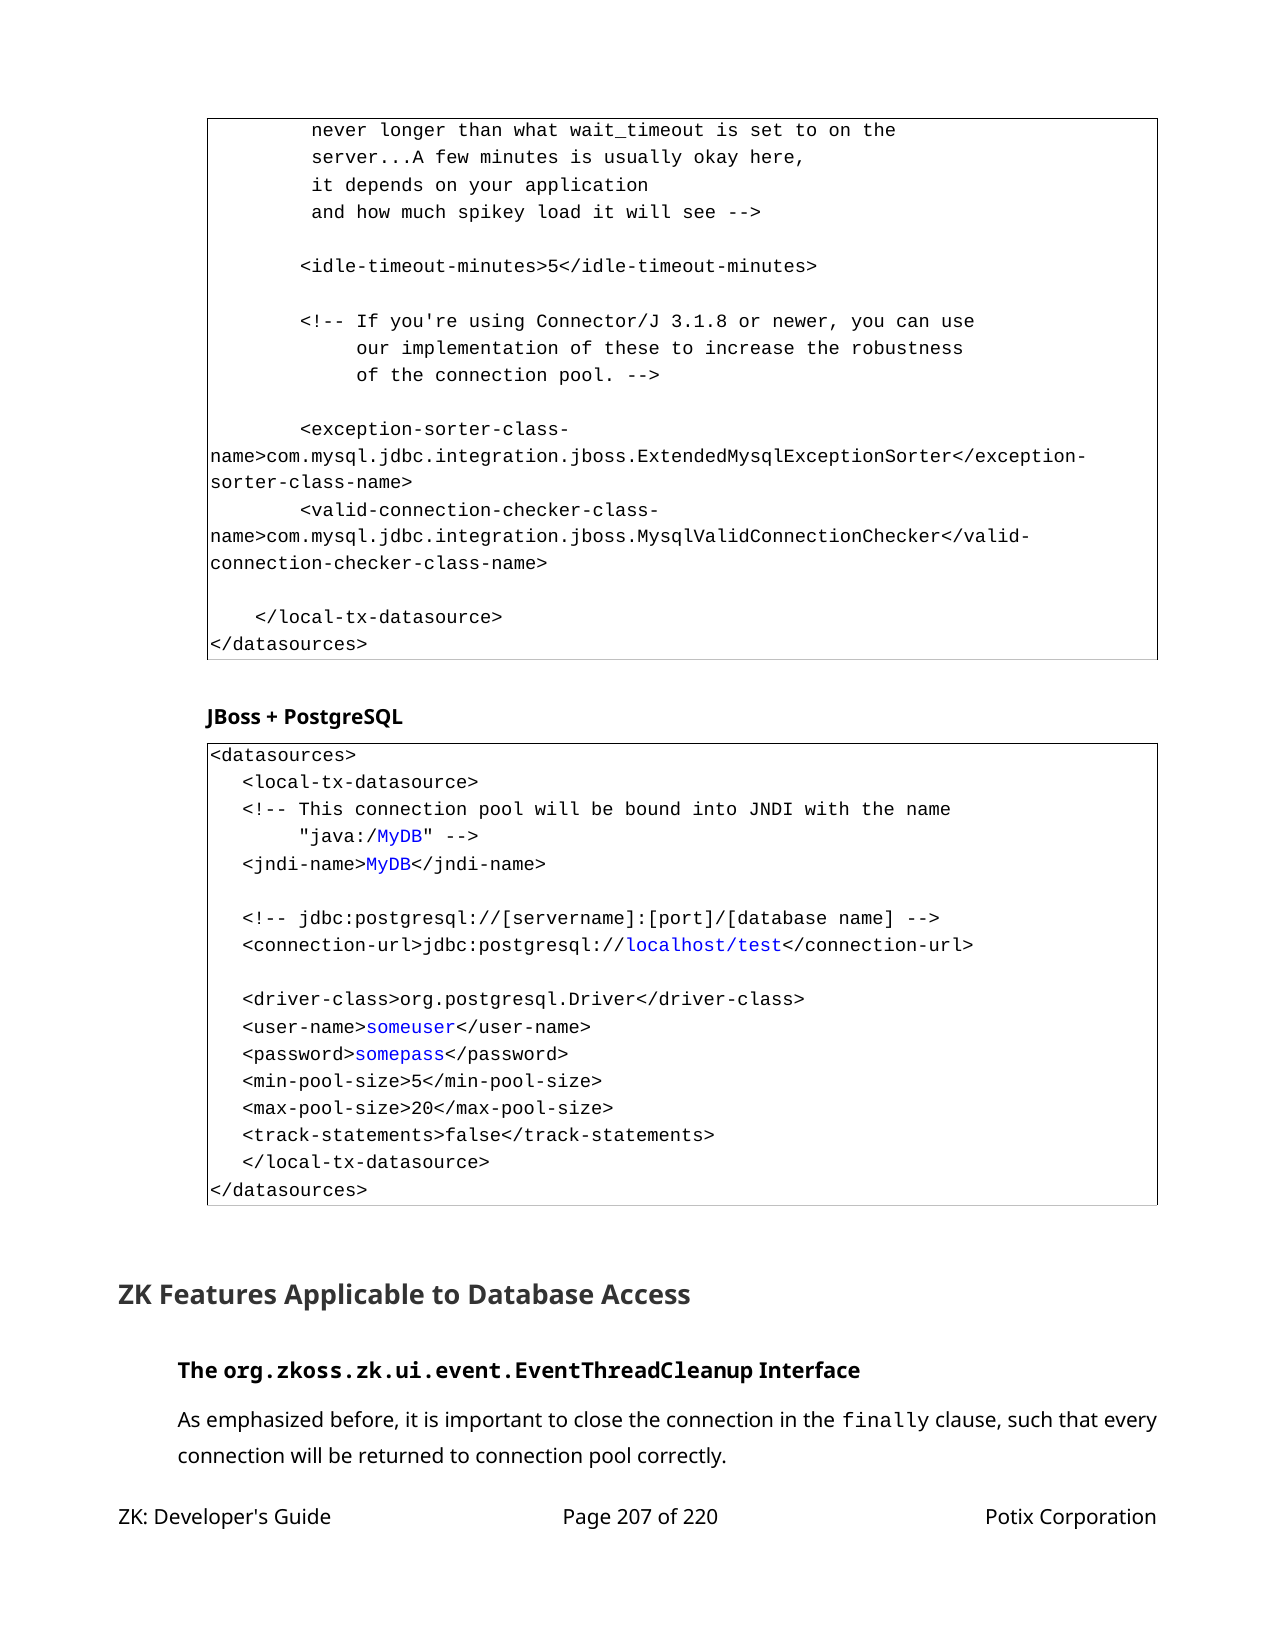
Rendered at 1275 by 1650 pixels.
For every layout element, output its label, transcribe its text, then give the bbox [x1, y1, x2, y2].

text <password>somepass</password> [208, 1042, 1157, 1066]
text <jndi-name>MyDB</jndi-name> [208, 851, 1157, 876]
text of the connection pool. --> [208, 363, 1157, 387]
text <user-name>someuser</user-name> [208, 1014, 1157, 1039]
text <!-- This connection pool will be bound into JNDI with the name [208, 797, 1157, 821]
text <track-statements>false</track-statements> [208, 1123, 1157, 1147]
text never longer than what wait_timeout is set to on the [208, 119, 1157, 142]
text "java:/MyDB" --> [208, 824, 1157, 848]
text </datasources> [208, 1178, 1157, 1205]
subtitle ZK Features Applicable to Database Access [118, 1276, 1157, 1312]
text it depends on your application [208, 172, 1157, 197]
subtitle The org.zkoss.zk.ui.event.EventThreadCleanup Interface [177, 1355, 1157, 1385]
text <connection-url>jdbc:postgresql://localhost/test</connection-url> [208, 933, 1157, 957]
text As emphasized before, it is important to close the connection in the finally clause, such that every connection will be returned to connection pool correctly. [177, 1406, 1157, 1469]
text <driver-class>org.postgresql.Driver</driver-class> [208, 987, 1157, 1012]
text <datasources> [208, 744, 1157, 767]
text </datasources> [208, 632, 1157, 659]
text <local-tx-datasource> [208, 770, 1157, 794]
text <valid-connection-checker-class-name>com.mysql.jdbc.integration.jboss.MysqlValidConnectionChecker</valid-connection-checker-class-name> [208, 497, 1157, 575]
text <idle-timeout-minutes>5</idle-timeout-minutes> [208, 254, 1157, 278]
text <max-pool-size>20</max-pool-size> [208, 1096, 1157, 1120]
text server...A few minutes is usually okay here, [208, 145, 1157, 169]
text </local-tx-datasource> [208, 605, 1157, 629]
text </local-tx-datasource> [208, 1150, 1157, 1175]
text <!-- jdbc:postgresql://[servername]:[port]/[database name] --> [208, 906, 1157, 930]
subtitle JBoss + PostgreSQL [207, 702, 1157, 730]
text <exception-sorter-class-name>com.mysql.jdbc.integration.jboss.ExtendedMysqlExceptionSorter</exception-sorter-class-name> [208, 417, 1157, 494]
text <min-pool-size>5</min-pool-size> [208, 1069, 1157, 1093]
text and how much spikey load it will see --> [208, 200, 1157, 224]
text our implementation of these to increase the robustness [208, 336, 1157, 360]
text <!-- If you're using Connector/J 3.1.8 or newer, you can use [208, 308, 1157, 333]
